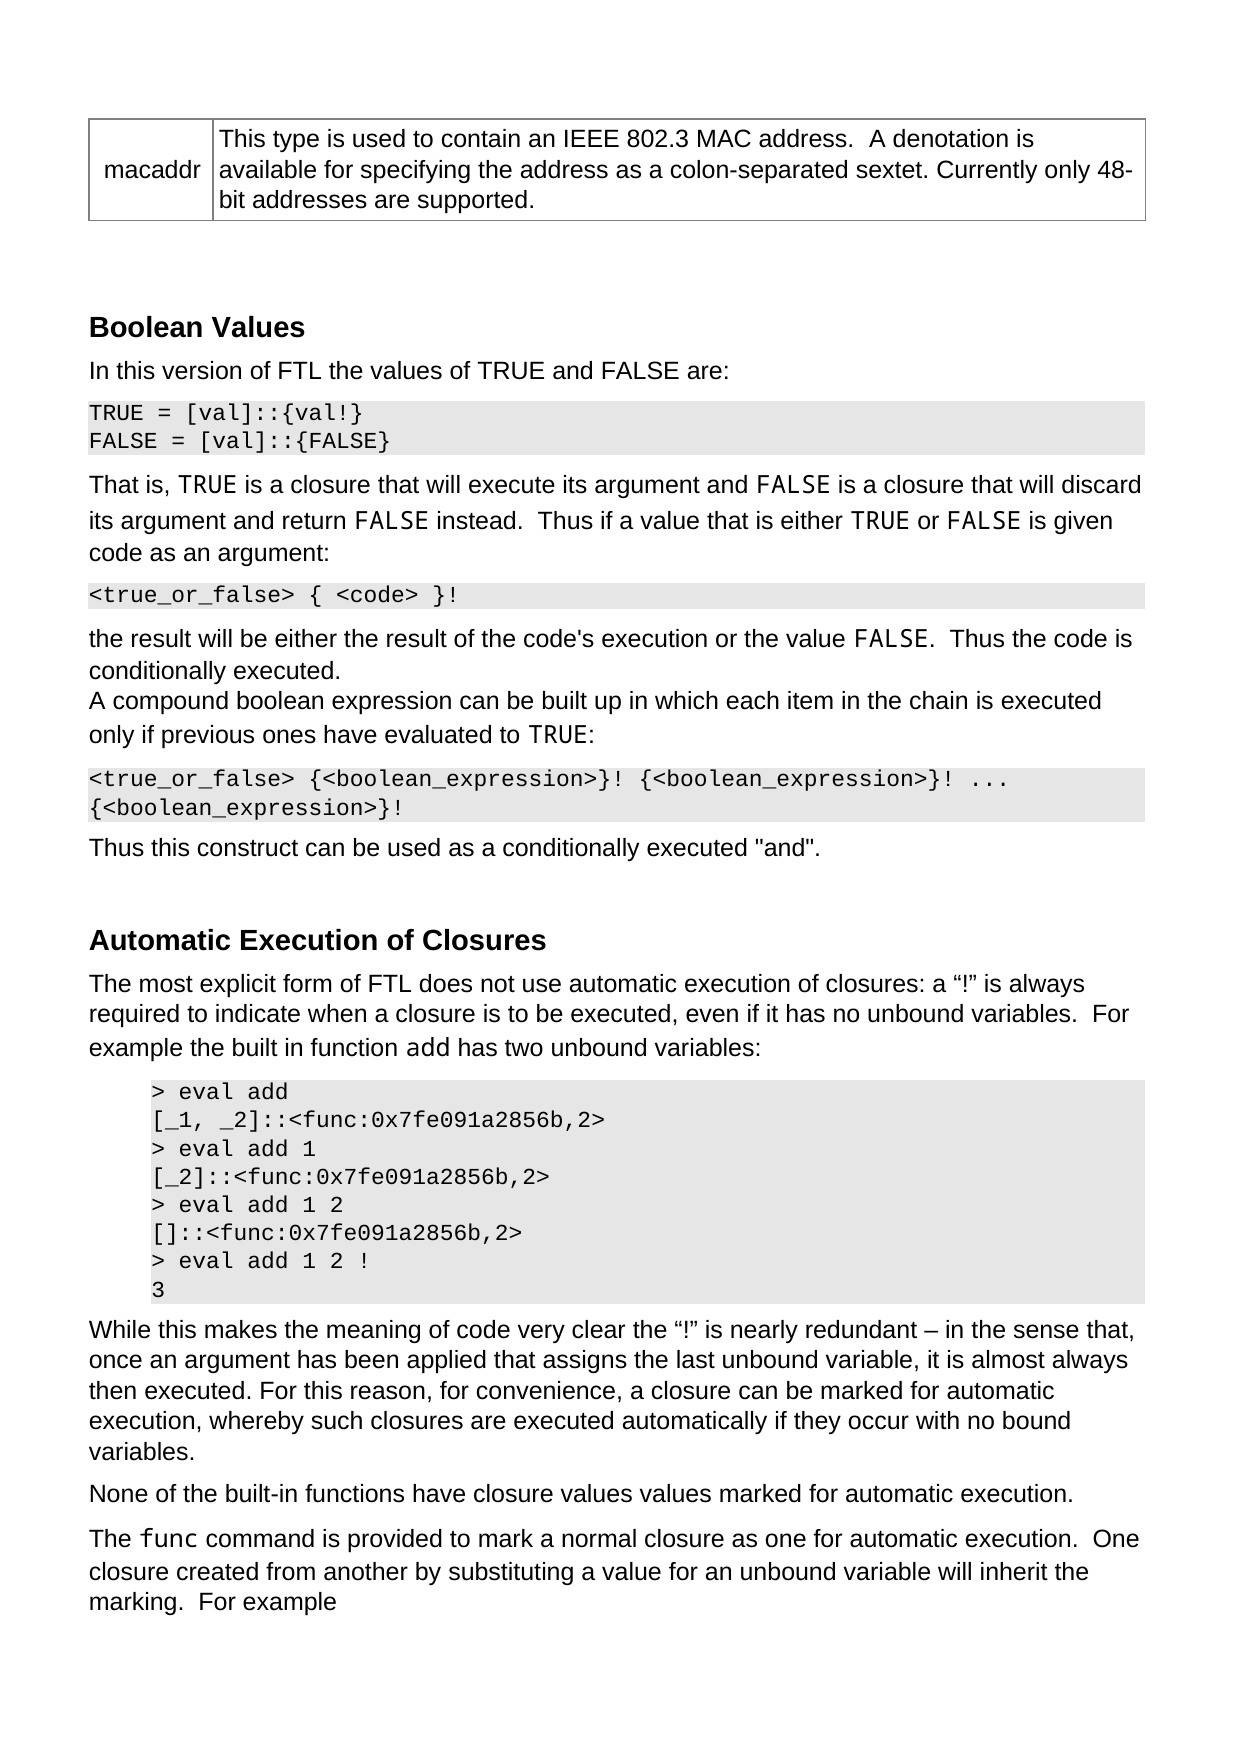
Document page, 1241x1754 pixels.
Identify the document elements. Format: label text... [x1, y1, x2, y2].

text 3 [151, 1278, 1145, 1304]
subtitle Boolean Values [88, 310, 1145, 343]
text > eval add 1 2 ! [151, 1250, 1145, 1276]
text > eval add 1 2 [151, 1193, 1145, 1219]
table_cell This type is used to contain an IEEE 802.3 MAC address. A denotation is available for specifying the address as a colon-separated sextet. Currently only 48-bit addresses are supported. [214, 120, 1145, 220]
text > eval add [151, 1080, 1145, 1106]
text [_2]::<func:0x7fe091a2856b,2> [151, 1165, 1145, 1191]
text None of the built-in functions have closure values values marked for automatic execution. [88, 1479, 1145, 1508]
text <true_or_false> {<boolean_expression>}! {<boolean_expression>}! ... {<boolean_expression>}! [88, 768, 1145, 822]
text [_1, _2]::<func:0x7fe091a2856b,2> [151, 1109, 1145, 1134]
text []::<func:0x7fe091a2856b,2> [151, 1222, 1145, 1247]
text Thus this construct can be used as a conditionally executed "and". [88, 833, 1145, 862]
text The func command is provided to mark a normal closure as one for automatic execution. One closure created from another by substituting a value for an unbound variable will inherit the marking. For example [88, 1521, 1145, 1616]
text The most explicit form of FTL does not use automatic execution of closures: a “!” is always required to indicate when a closure is to be executed, even if it has no unbound variables. For example the built in function add has two unbound variables: [88, 968, 1145, 1064]
table_cell macaddr [90, 120, 212, 220]
text the result will be either the result of the code's execution or the value FALSE. Thus the code is conditionally executed. A compound boolean expression can be built up in which each item in the chain is executed only if previous ones have evaluated to TRUE: [88, 620, 1145, 751]
text FALSE = [val]::{FALSE} [88, 429, 1145, 455]
text <true_or_false> { <code> }! [88, 583, 1145, 609]
text While this makes the meaning of code very clear the “!” is nearly redundant – in the sense that, once an argument has been applied that assigns the last unbound variable, it is almost always then executed. For this reason, for convenience, a closure can be marked for automatic execution, whereby such closures are executed automatically if they occur with no bound variables. [88, 1315, 1145, 1466]
text In this version of FTL the values of TRUE and FALSE are: [88, 356, 1145, 384]
text > eval add 1 [151, 1137, 1145, 1163]
text That is, TRUE is a closure that will execute its argument and FALSE is a closure that will discard its argument and return FALSE instead. Thus if a value that is either TRUE or FALSE is given code as an argument: [88, 466, 1145, 567]
text TRUE = [val]::{val!} [88, 401, 1145, 427]
subtitle Automatic Execution of Closures [88, 923, 1145, 956]
